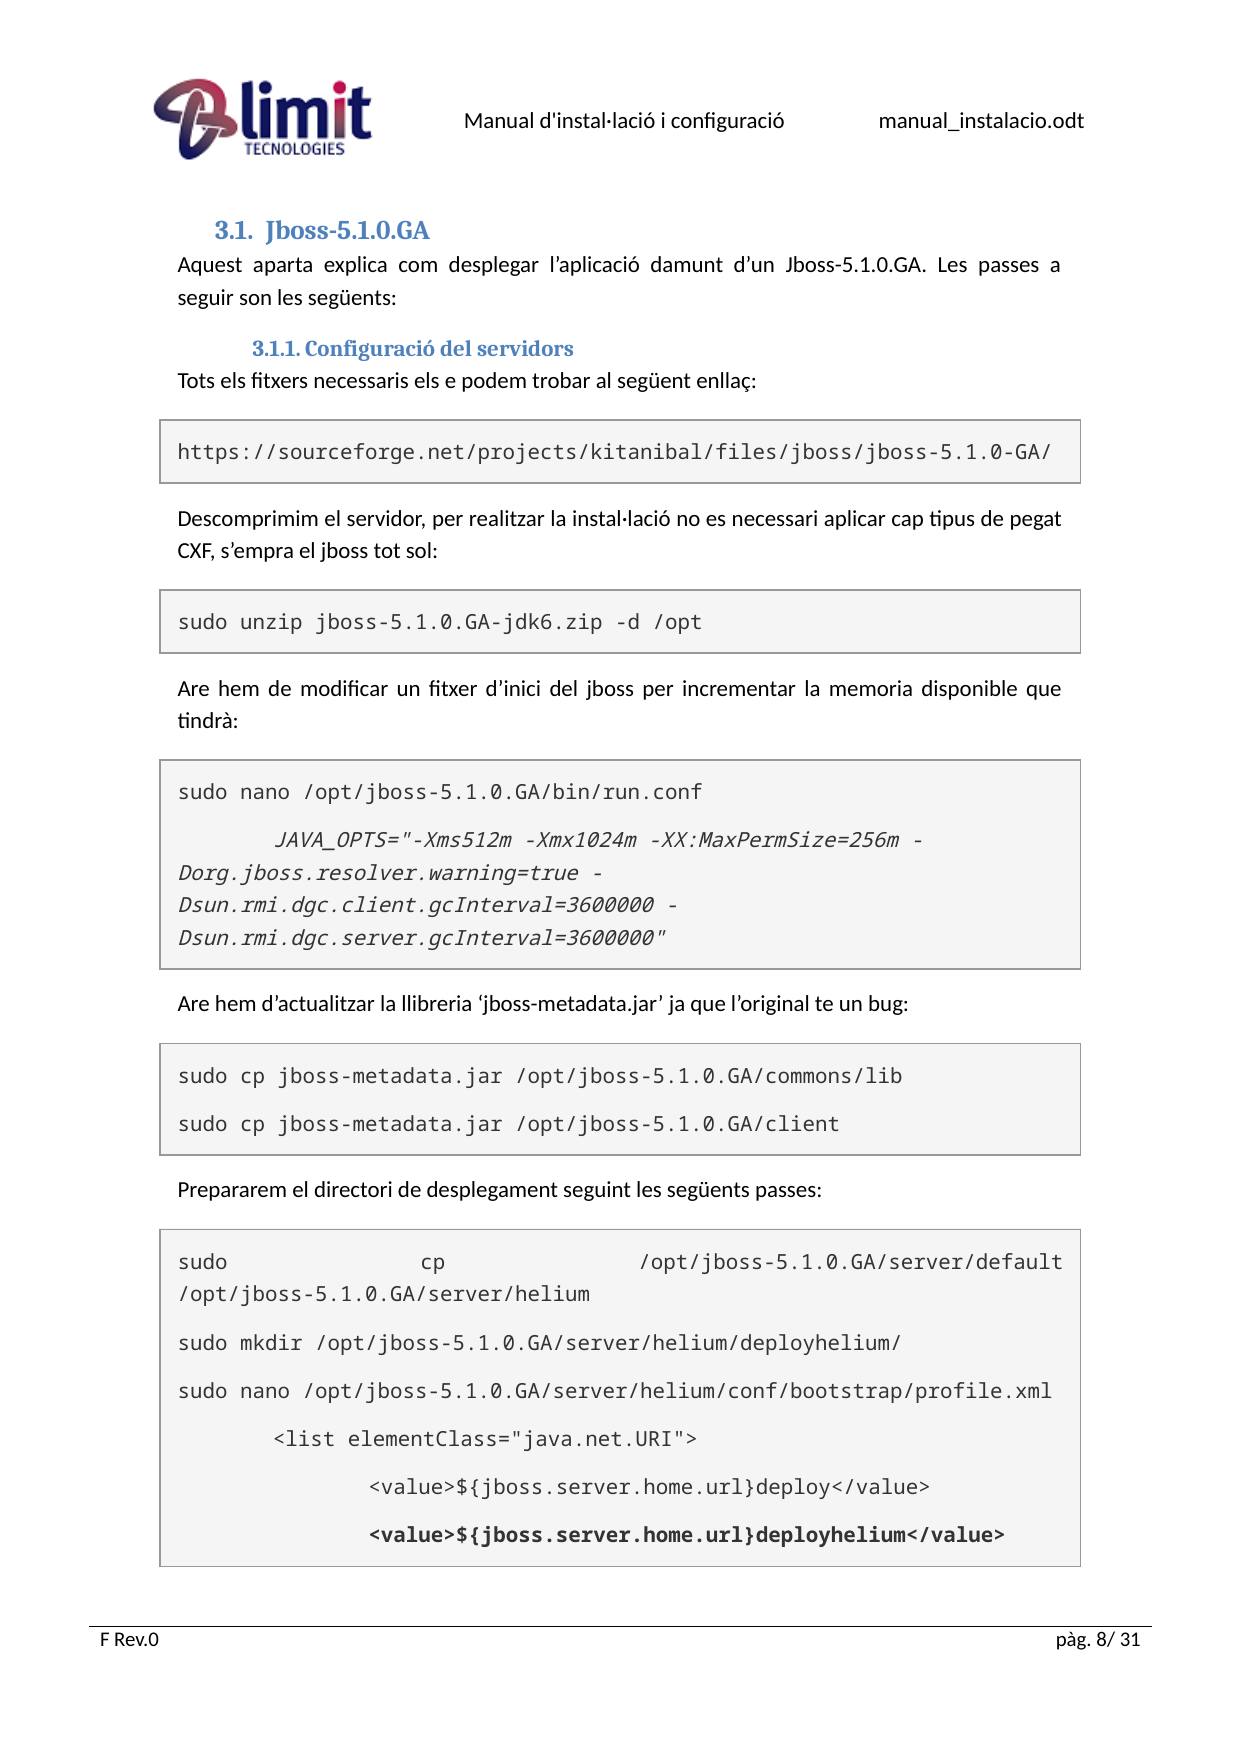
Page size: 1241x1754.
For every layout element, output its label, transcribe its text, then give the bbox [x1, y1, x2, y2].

text sudo cp /opt/jboss-5.1.0.GA/server/default /opt/jboss-5.1.0.GA/server/helium [161, 1230, 1080, 1308]
text Tots els fitxers necessaris els e podem trobar al següent enllaç: [177, 366, 1063, 394]
text sudo unzip jboss-5.1.0.GA-jdk6.zip -d /opt [161, 591, 1080, 652]
text Aquest aparta explica com desplegar l’aplicació damunt d’un Jboss-5.1.0.GA. Les passes a seguir son les següents: [177, 251, 1063, 311]
text Descomprimim el servidor, per realitzar la instal·lació no es necessari aplicar cap tipus de pegat CXF, s’empra el jboss tot sol: [177, 504, 1063, 564]
text sudo mkdir /opt/jboss-5.1.0.GA/server/helium/deployhelium/ [161, 1309, 1080, 1356]
text <value>${jboss.server.home.url}deploy</value> [161, 1454, 1080, 1501]
text https://sourceforge.net/projects/kitanibal/files/jboss/jboss-5.1.0-GA/ [161, 421, 1080, 482]
subtitle Configuració del servidors [252, 336, 1063, 362]
text <list elementClass="java.net.URI"> [161, 1406, 1080, 1452]
text Are hem d’actualitzar la llibreria ‘jboss-metadata.jar’ ja que l’original te un bug: [177, 989, 1063, 1018]
text sudo nano /opt/jboss-5.1.0.GA/bin/run.conf [161, 761, 1080, 806]
subtitle Jboss-5.1.0.GA [215, 215, 1063, 246]
text Prepararem el directori de desplegament seguint les següents passes: [177, 1176, 1063, 1203]
text Are hem de modificar un fitxer d’inici del jboss per incrementar la memoria disponible que tindrà: [177, 674, 1063, 734]
picture [148, 73, 379, 166]
text <value>${jboss.server.home.url}deployhelium</value> [161, 1502, 1080, 1566]
text JAVA_OPTS="-Xms512m -Xmx1024m -XX:MaxPermSize=256m -Dorg.jboss.resolver.warning=true -Dsun.rmi.dgc.client.gcInterval=3600000 -Dsun.rmi.dgc.server.gcInterval=3600000" [161, 807, 1080, 968]
text sudo nano /opt/jboss-5.1.0.GA/server/helium/conf/bootstrap/profile.xml [161, 1358, 1080, 1404]
text sudo cp jboss-metadata.jar /opt/jboss-5.1.0.GA/commons/lib [161, 1044, 1080, 1089]
text sudo cp jboss-metadata.jar /opt/jboss-5.1.0.GA/client [161, 1091, 1080, 1154]
